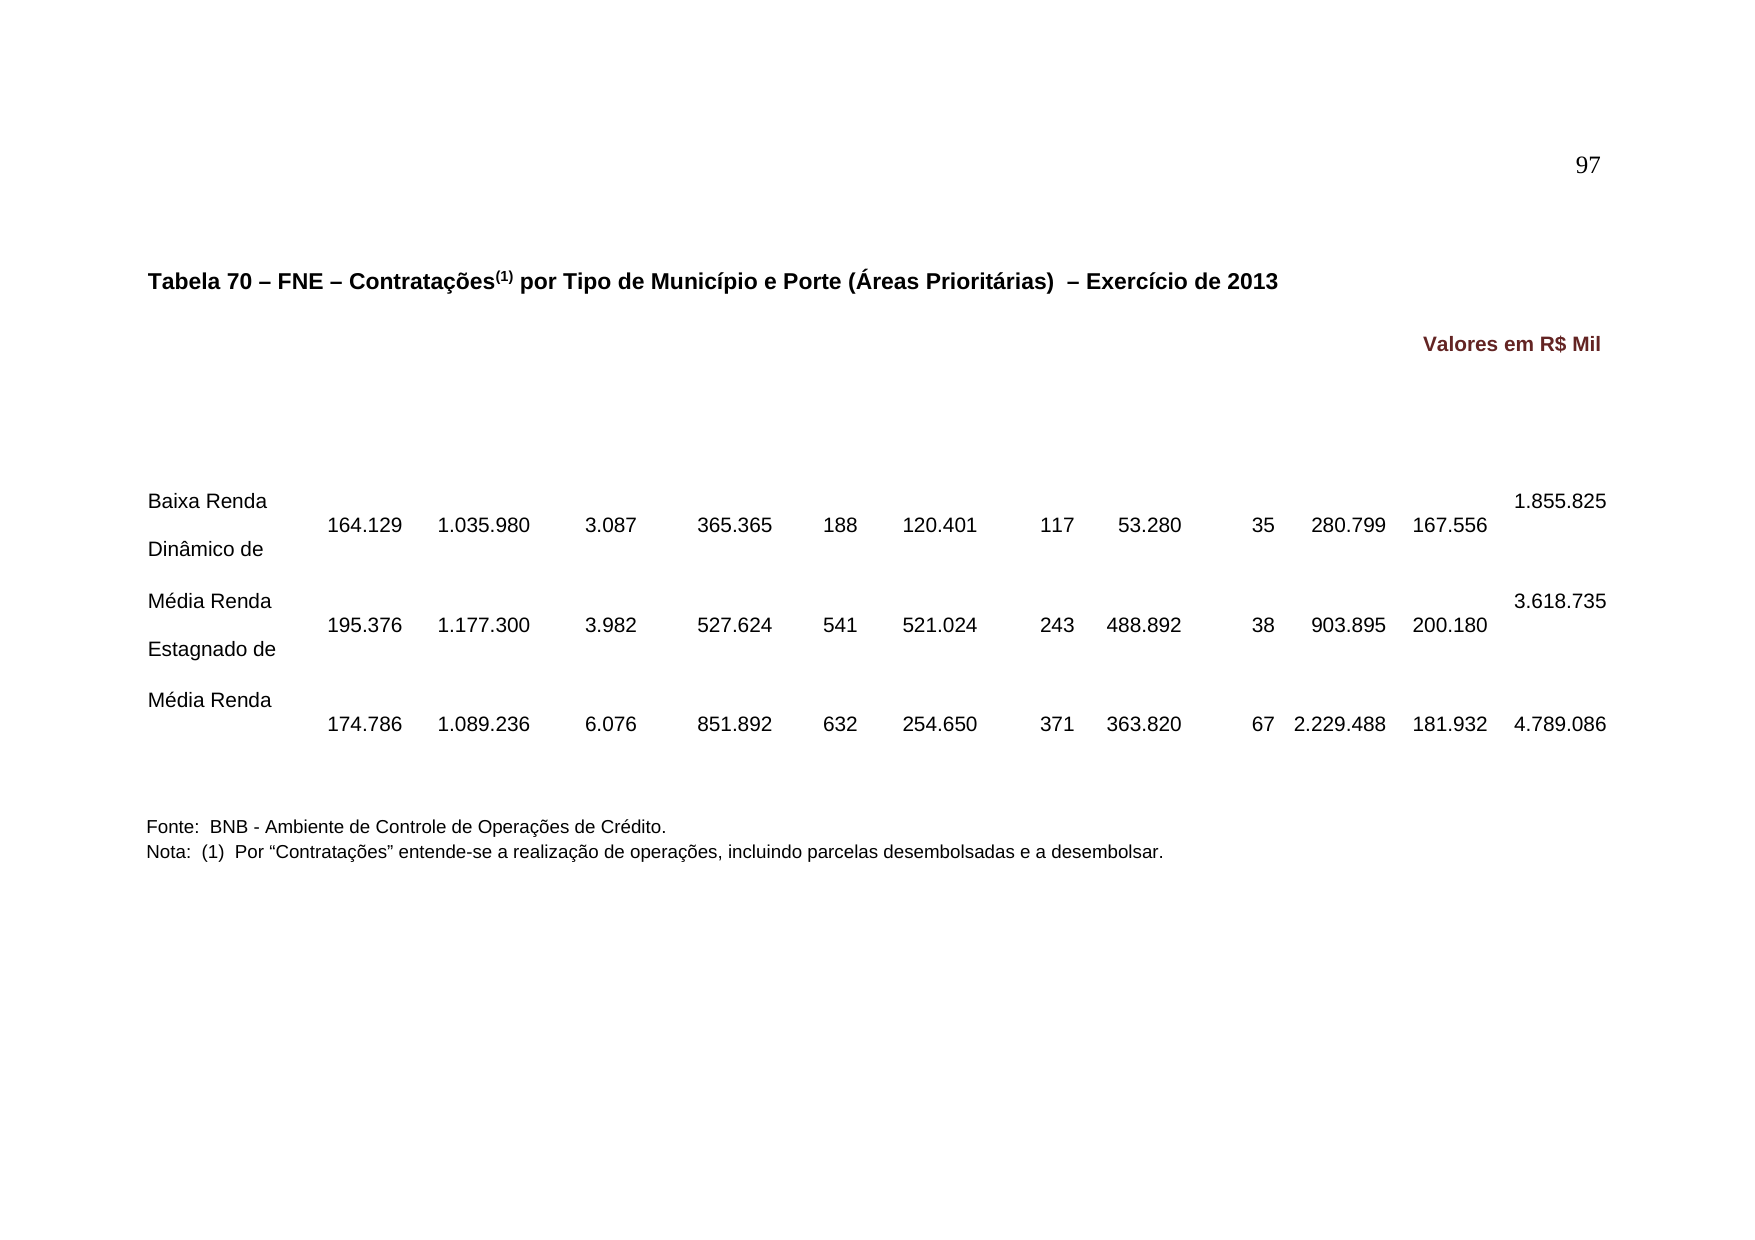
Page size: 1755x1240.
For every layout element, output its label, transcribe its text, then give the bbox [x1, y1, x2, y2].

table_cell 181.932 [1411, 665, 1502, 740]
table_cell 243 [1000, 565, 1106, 665]
table_header Tipologia [140, 360, 322, 466]
table_cell 365.365 [680, 466, 797, 565]
table_cell 549.668 [1411, 740, 1502, 816]
table_cell 1.361 [797, 740, 902, 816]
table_cell 38 [1205, 565, 1293, 665]
table_cell 120.401 [902, 466, 1000, 565]
table_cell 13.145 [561, 740, 679, 816]
table_cell 67 [1205, 665, 1293, 740]
table_cell 280.799 [1294, 466, 1411, 565]
table_cell 1.744.881 [680, 740, 797, 816]
table_cell 534.291 [322, 740, 437, 816]
table_cell 3.414.182 [1294, 740, 1411, 816]
table_cell Média Renda Estagnado de [140, 565, 322, 665]
table_cell 195.376 [322, 565, 437, 665]
table_cell 527.624 [680, 565, 797, 665]
table_cell 851.892 [680, 665, 797, 740]
table_cell 488.892 [1106, 565, 1204, 665]
table_cell Total [140, 740, 322, 816]
table_cell 521.024 [902, 565, 1000, 665]
table_cell 140 [1205, 740, 1293, 816]
table_cell 174.786 [322, 665, 437, 740]
text Nota: (1) Por “Contratações” entende-se a realização de operações, incluindo parcelas desembolsadas e a desembolsar. [146, 839, 1607, 863]
table_cell 905.992 [1106, 740, 1204, 816]
text Valores em R$ Mil [148, 332, 1607, 356]
table_cell 254.650 [902, 665, 1000, 740]
table_cell 188 [797, 466, 902, 565]
table_cell 164.129 [322, 466, 437, 565]
text Tabela 70 – FNE – Contratações(1) por Tipo de Município e Porte (Áreas Prioritárias) – Exercício de 2013 [148, 268, 1607, 294]
table_cell 3.302.516 [438, 740, 561, 816]
table_cell 3.982 [561, 565, 679, 665]
table_cell 35 [1205, 466, 1293, 565]
table_cell 541 [797, 565, 902, 665]
table_cell 167.556 [1411, 466, 1502, 565]
table_cell 731 [1000, 740, 1106, 816]
table_cell 1.177.300 [438, 565, 561, 665]
table_cell Média Renda [140, 665, 322, 740]
table_cell 1.035.980 [438, 466, 561, 565]
table_cell 4.789.086 [1503, 665, 1614, 740]
table_header Mini / Micro Pequeno Pequeno / Médio Médio Grande Total Quant. Valor Quant. Valor Quant. Valor Quant. Valor Quant. Valor Quant. Valor [322, 360, 1614, 466]
text Fonte: BNB - Ambiente de Controle de Operações de Crédito. [146, 816, 1607, 837]
table_cell 53.280 [1106, 466, 1204, 565]
table_cell 903.895 [1294, 565, 1411, 665]
table_cell 363.820 [1106, 665, 1204, 740]
table_cell 632 [797, 665, 902, 740]
table_cell 3.618.735 [1503, 565, 1614, 665]
table_cell 1.089.236 [438, 665, 561, 740]
table_cell 10.263.646 [1503, 740, 1614, 816]
table_cell 3.087 [561, 466, 679, 565]
table_cell 200.180 [1411, 565, 1502, 665]
table_cell Baixa Renda Dinâmico de [140, 466, 322, 565]
text 97 [148, 150, 1607, 179]
table_cell 371 [1000, 665, 1106, 740]
table_cell 1.855.825 [1503, 466, 1614, 565]
table_cell 6.076 [561, 665, 679, 740]
table_cell 896.075 [902, 740, 1000, 816]
table_cell 117 [1000, 466, 1106, 565]
table_cell 2.229.488 [1294, 665, 1411, 740]
